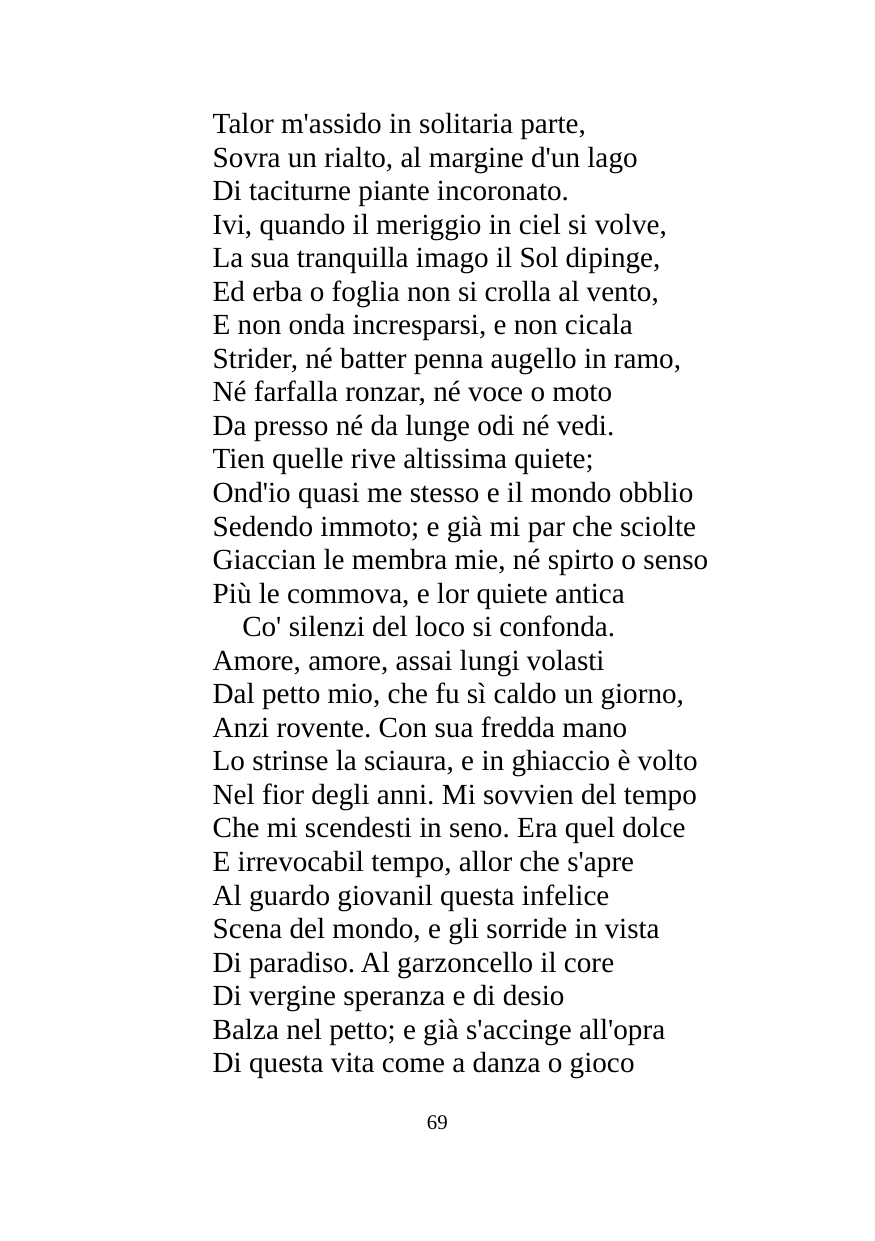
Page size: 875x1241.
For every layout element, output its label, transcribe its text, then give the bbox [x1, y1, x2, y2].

text Balza nel petto; e già s'accinge all'opra [183, 1012, 768, 1045]
text Co' silenzi del loco si confonda. [212, 609, 768, 643]
text Talor m'assido in solitaria parte, [183, 106, 768, 140]
text E non onda incresparsi, e non cicala [183, 307, 768, 341]
text Che mi scendesti in seno. Era quel dolce [183, 811, 768, 844]
text Sovra un rialto, al margine d'un lago [183, 140, 768, 173]
text Scena del mondo, e gli sorride in vista [183, 911, 768, 945]
text Da presso né da lunge odi né vedi. [183, 408, 768, 442]
text Di paradiso. Al garzoncello il core [183, 945, 768, 978]
text Al guardo giovanil questa infelice [183, 878, 768, 911]
text Nel fior degli anni. Mi sovvien del tempo [183, 777, 768, 811]
text Strider, né batter penna augello in ramo, [183, 341, 768, 374]
text Di questa vita come a danza o gioco [183, 1045, 768, 1079]
text Tien quelle rive altissima quiete; [183, 442, 768, 475]
text Sedendo immoto; e già mi par che sciolte [183, 509, 768, 542]
text Più le commova, e lor quiete antica [183, 576, 768, 609]
text La sua tranquilla imago il Sol dipinge, [183, 240, 768, 274]
text Né farfalla ronzar, né voce o moto [183, 374, 768, 408]
text Ivi, quando il meriggio in ciel si volve, [183, 207, 768, 240]
text Anzi rovente. Con sua fredda mano [183, 710, 768, 743]
text Amore, amore, assai lungi volasti [183, 643, 768, 676]
text Lo strinse la sciaura, e in ghiaccio è volto [183, 743, 768, 777]
text Dal petto mio, che fu sì caldo un giorno, [183, 676, 768, 710]
text Ed erba o foglia non si crolla al vento, [183, 274, 768, 307]
text E irrevocabil tempo, allor che s'apre [183, 844, 768, 878]
text Di taciturne piante incoronato. [183, 173, 768, 207]
text Ond'io quasi me stesso e il mondo obblio [183, 475, 768, 509]
text Giaccian le membra mie, né spirto o senso [183, 542, 768, 576]
text Di vergine speranza e di desio [183, 978, 768, 1012]
